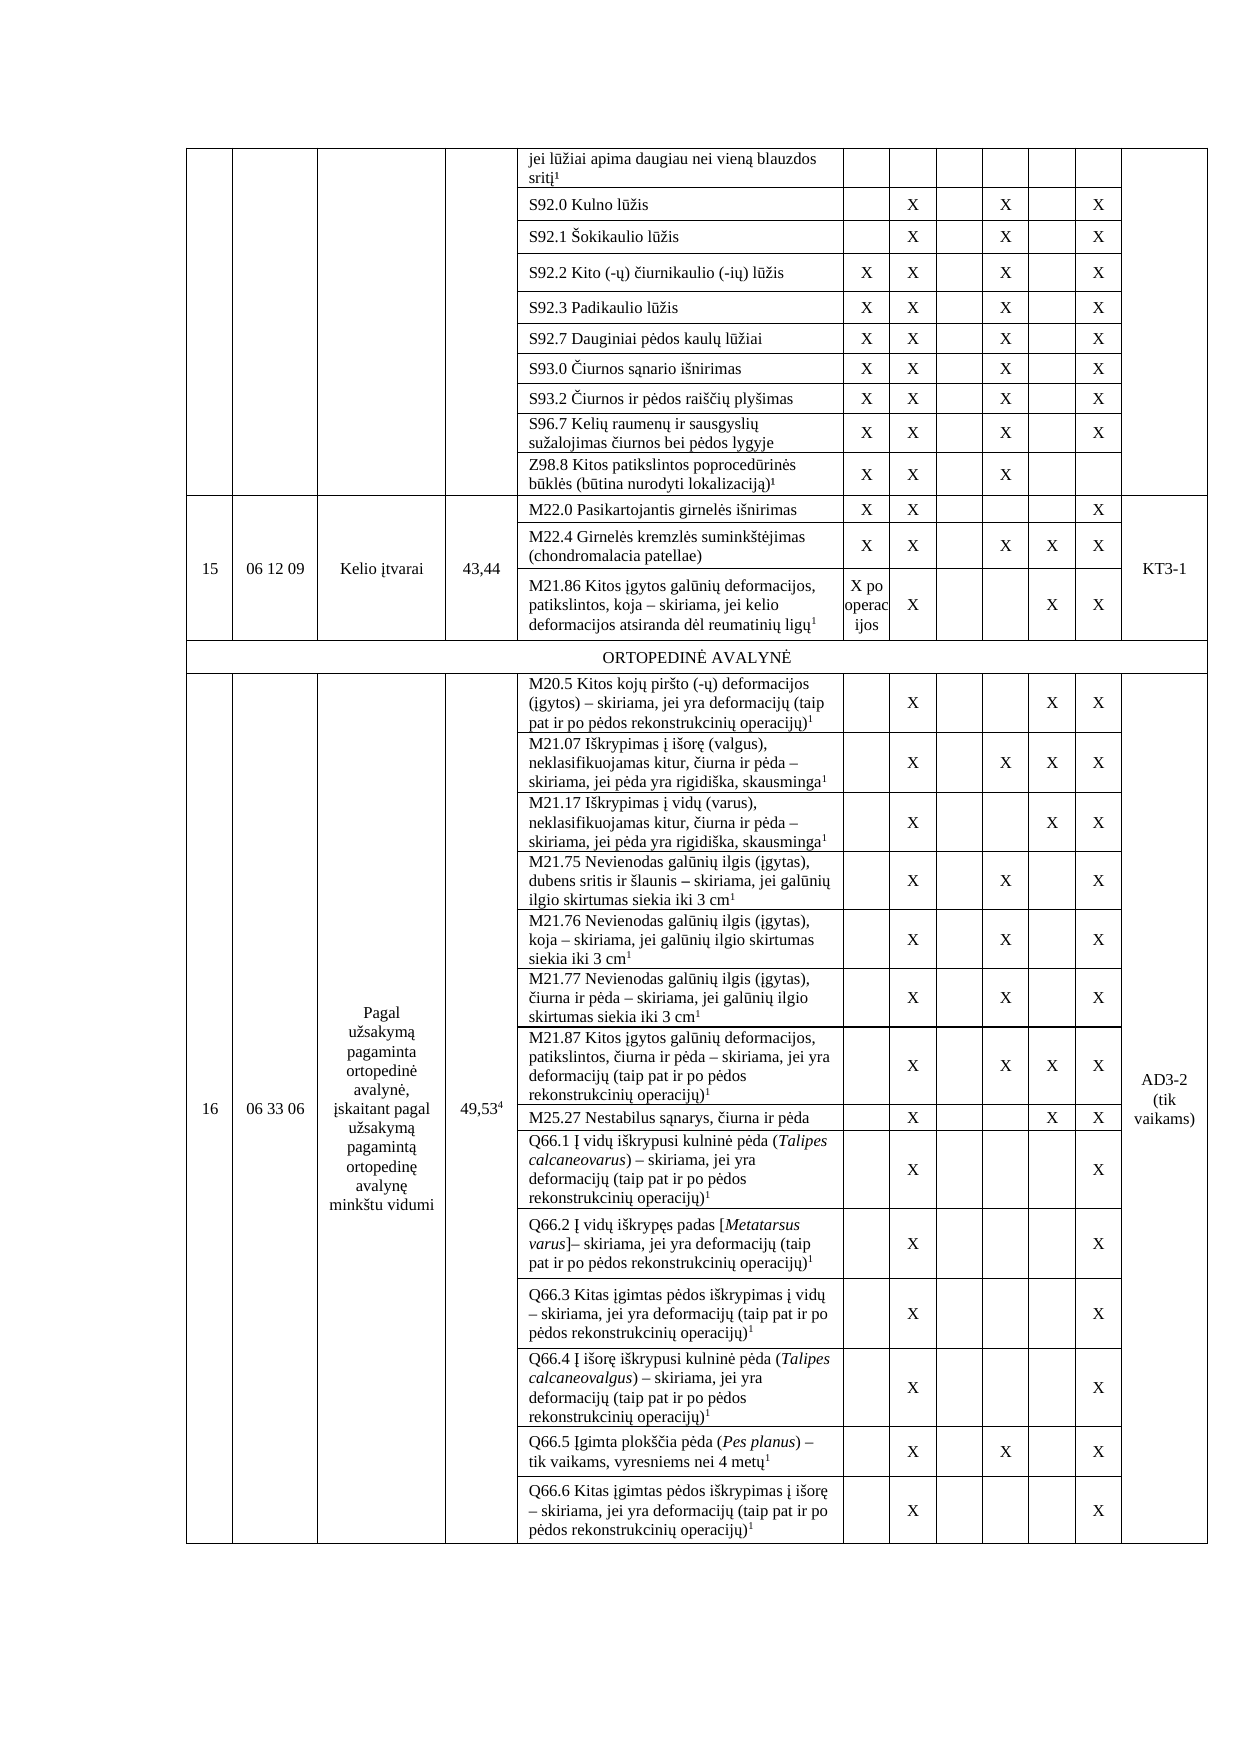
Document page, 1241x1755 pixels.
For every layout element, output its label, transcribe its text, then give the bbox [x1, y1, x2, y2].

table_cell Q66.6 Kitas įgimtas pėdos iškrypimas į išorę – skiriama, jei yra deformacijų (taip pat ir po pėdos rekonstrukcinių operacijų)1 [518, 1477, 843, 1543]
table_cell X [844, 254, 889, 291]
table_cell [937, 384, 982, 412]
table_cell X [890, 221, 936, 253]
table_cell X [1076, 254, 1121, 291]
table_cell [1029, 1427, 1075, 1476]
table_cell X [983, 414, 1028, 452]
table_cell M21.87 Kitos įgytos galūnių deformacijos, patikslintos, čiurna ir pėda – skiriama, jei yra deformacijų (taip pat ir po pėdos rekonstrukcinių operacijų)1 [518, 1028, 843, 1104]
table_cell S96.7 Kelių raumenų ir sausgyslių sužalojimas čiurnos bei pėdos lygyje [518, 414, 843, 452]
table_cell X [890, 1209, 936, 1278]
table_cell X [1076, 1477, 1121, 1543]
table_cell S93.0 Čiurnos sąnario išnirimas [518, 354, 843, 383]
table_cell [937, 969, 982, 1026]
table_cell X [890, 1477, 936, 1543]
table_cell X [1029, 1028, 1075, 1104]
table_cell X [890, 453, 936, 495]
table_cell [844, 733, 889, 792]
table_cell M20.5 Kitos kojų piršto (-ų) deformacijos (įgytos) – skiriama, jei yra deformacijų (taip pat ir po pėdos rekonstrukcinių operacijų)1 [518, 674, 843, 732]
table_cell [937, 254, 982, 291]
table_cell [844, 1279, 889, 1348]
table_cell Q66.3 Kitas įgimtas pėdos iškrypimas į vidų – skiriama, jei yra deformacijų (taip pat ir po pėdos rekonstrukcinių operacijų)1 [518, 1279, 843, 1348]
table_cell [937, 1105, 982, 1130]
table_cell X [844, 384, 889, 412]
table_cell X [1076, 1279, 1121, 1348]
table_cell [844, 793, 889, 851]
table_cell X [983, 733, 1028, 792]
table_cell X [1076, 1028, 1121, 1104]
table_cell X [890, 733, 936, 792]
table_cell [446, 149, 517, 495]
table_cell X [844, 324, 889, 353]
table_cell S92.2 Kito (-ų) čiurnikaulio (-ių) lūžis [518, 254, 843, 291]
table_cell X po operacijos [844, 569, 889, 640]
table_cell X [1029, 1105, 1075, 1130]
table_cell [1029, 149, 1075, 187]
table_cell M22.0 Pasikartojantis girnelės išnirimas [518, 496, 843, 522]
table_cell S92.3 Padikaulio lūžis [518, 292, 843, 323]
table_cell X [983, 188, 1028, 220]
table_cell X [983, 221, 1028, 253]
table_cell S93.2 Čiurnos ir pėdos raiščių plyšimas [518, 384, 843, 412]
table_cell X [1076, 1427, 1121, 1476]
table_cell M25.27 Nestabilus sąnarys, čiurna ir pėda [518, 1105, 843, 1130]
table_cell [937, 221, 982, 253]
table_cell [844, 1209, 889, 1278]
table_cell [937, 324, 982, 353]
table_cell X [983, 1427, 1028, 1476]
table_cell X [983, 354, 1028, 383]
table_cell [983, 1131, 1028, 1207]
table_cell [937, 149, 982, 187]
table_cell M21.17 Iškrypimas į vidų (varus), neklasifikuojamas kitur, čiurna ir pėda – skiriama, jei pėda yra rigidiška, skausminga1 [518, 793, 843, 851]
table_cell X [1029, 733, 1075, 792]
table_cell [1076, 149, 1121, 187]
table_cell [937, 674, 982, 732]
table_cell [937, 793, 982, 851]
table_cell X [983, 910, 1028, 968]
table_cell X [1029, 569, 1075, 640]
table_cell M21.75 Nevienodas galūnių ilgis (įgytas), dubens sritis ir šlaunis – skiriama, jei galūnių ilgio skirtumas siekia iki 3 cm1 [518, 852, 843, 909]
table_cell X [890, 1131, 936, 1207]
table_cell [937, 733, 982, 792]
table_cell X [1076, 1105, 1121, 1130]
table_cell X [890, 1279, 936, 1348]
table_cell X [890, 569, 936, 640]
table_cell M21.86 Kitos įgytos galūnių deformacijos, patikslintos, koja – skiriama, jei kelio deformacijos atsiranda dėl reumatinių ligų1 [518, 569, 843, 640]
table_cell [233, 149, 317, 495]
table_cell X [983, 384, 1028, 412]
table_cell [844, 1131, 889, 1207]
table_cell X [890, 1028, 936, 1104]
table_cell [937, 910, 982, 968]
table_cell [937, 523, 982, 568]
table_cell X [890, 1349, 936, 1426]
table_cell 06 12 09 [233, 496, 317, 640]
table_cell X [844, 523, 889, 568]
table_cell X [890, 969, 936, 1026]
table_cell [844, 910, 889, 968]
table_cell S92.7 Dauginiai pėdos kaulų lūžiai [518, 324, 843, 353]
table_cell [937, 852, 982, 909]
table_cell X [1076, 523, 1121, 568]
table_cell [983, 793, 1028, 851]
table_cell [937, 569, 982, 640]
table_cell X [1076, 188, 1121, 220]
table_cell X [890, 292, 936, 323]
table_cell X [1076, 496, 1121, 522]
table_cell X [890, 188, 936, 220]
table_cell S92.1 Šokikaulio lūžis [518, 221, 843, 253]
table_cell [1029, 1131, 1075, 1207]
table_cell [1029, 414, 1075, 452]
table_cell X [983, 453, 1028, 495]
table_cell [983, 496, 1028, 522]
table_cell [1029, 852, 1075, 909]
table_cell X [1029, 523, 1075, 568]
table_cell X [1076, 793, 1121, 851]
table_cell [937, 1477, 982, 1543]
table_cell [937, 354, 982, 383]
table_cell [1029, 969, 1075, 1026]
table_cell Z98.8 Kitos patikslintos poprocedūrinės būklės (būtina nurodyti lokalizaciją)¹ [518, 453, 843, 495]
table_cell X [1076, 221, 1121, 253]
table_cell X [844, 354, 889, 383]
table_cell jei lūžiai apima daugiau nei vieną blauzdos sritį¹ [518, 149, 843, 187]
table_cell [1029, 254, 1075, 291]
table_cell AD3-2 (tik vaikams) [1122, 674, 1207, 1543]
table_cell 16 [187, 674, 232, 1543]
table_cell [1029, 496, 1075, 522]
table_cell [844, 221, 889, 253]
table_cell [890, 149, 936, 187]
table_cell [1029, 1349, 1075, 1426]
table_cell X [890, 324, 936, 353]
table_cell X [1076, 1131, 1121, 1207]
table_cell X [890, 674, 936, 732]
table_cell X [1076, 1349, 1121, 1426]
table_cell [1029, 1209, 1075, 1278]
table_cell M21.07 Iškrypimas į išorę (valgus), neklasifikuojamas kitur, čiurna ir pėda – skiriama, jei pėda yra rigidiška, skausminga1 [518, 733, 843, 792]
table_cell [983, 1349, 1028, 1426]
table_cell [1029, 188, 1075, 220]
table_cell [844, 969, 889, 1026]
table_cell [937, 453, 982, 495]
table_cell X [983, 523, 1028, 568]
table_cell Pagal užsakymą pagaminta ortopedinė avalynė, įskaitant pagal užsakymą pagamintą ortopedinę avalynę minkštu vidumi [318, 674, 445, 1543]
table_cell X [1076, 969, 1121, 1026]
table_cell X [983, 324, 1028, 353]
table_cell [1076, 453, 1121, 495]
table_cell Kelio įtvarai [318, 496, 445, 640]
table_cell Q66.5 Įgimta plokščia pėda (Pes planus) – tik vaikams, vyresniems nei 4 metų1 [518, 1427, 843, 1476]
table_cell [937, 1209, 982, 1278]
table_cell [1029, 221, 1075, 253]
table_cell [983, 1209, 1028, 1278]
table_cell X [844, 414, 889, 452]
table_cell Q66.2 Į vidų iškrypęs padas [Metatarsus varus]– skiriama, jei yra deformacijų (taip pat ir po pėdos rekonstrukcinių operacijų)1 [518, 1209, 843, 1278]
table_cell X [1029, 674, 1075, 732]
table_cell [1029, 453, 1075, 495]
table_cell [983, 569, 1028, 640]
table_cell [937, 496, 982, 522]
table_cell [983, 149, 1028, 187]
table_cell X [890, 910, 936, 968]
table_cell [983, 674, 1028, 732]
table_cell ORTOPEDINĖ AVALYNĖ [187, 641, 1207, 673]
table_cell KT3-1 [1122, 496, 1207, 640]
table_cell [983, 1279, 1028, 1348]
table_cell [1122, 149, 1207, 495]
table_cell X [890, 354, 936, 383]
table_cell [937, 292, 982, 323]
table_cell S92.0 Kulno lūžis [518, 188, 843, 220]
table_cell X [983, 292, 1028, 323]
table_cell X [1076, 384, 1121, 412]
table_cell Q66.4 Į išorę iškrypusi kulninė pėda (Talipes calcaneovalgus) – skiriama, jei yra deformacijų (taip pat ir po pėdos rekonstrukcinių operacijų)1 [518, 1349, 843, 1426]
table_cell [844, 149, 889, 187]
table_cell [844, 1477, 889, 1543]
table_cell X [890, 523, 936, 568]
table_cell [318, 149, 445, 495]
table_cell X [983, 254, 1028, 291]
table_cell X [1076, 324, 1121, 353]
table_cell X [890, 793, 936, 851]
table_cell M21.76 Nevienodas galūnių ilgis (įgytas), koja – skiriama, jei galūnių ilgio skirtumas siekia iki 3 cm1 [518, 910, 843, 968]
table_cell [844, 1028, 889, 1104]
table_cell [1029, 354, 1075, 383]
table_cell X [1076, 910, 1121, 968]
table_cell 06 33 06 [233, 674, 317, 1543]
table_cell [937, 1131, 982, 1207]
table_cell [844, 1349, 889, 1426]
table_cell [1029, 1477, 1075, 1543]
table_cell [1029, 324, 1075, 353]
table_cell [1029, 384, 1075, 412]
table_cell [937, 1028, 982, 1104]
table_cell [937, 1349, 982, 1426]
table_cell [844, 188, 889, 220]
table_cell X [1076, 1209, 1121, 1278]
table_cell X [1076, 292, 1121, 323]
table_cell X [890, 1105, 936, 1130]
table_cell [983, 1477, 1028, 1543]
table_cell X [844, 453, 889, 495]
table_cell [844, 852, 889, 909]
table_cell [1029, 910, 1075, 968]
table_cell 49,534 [446, 674, 517, 1543]
table_cell [844, 674, 889, 732]
table_cell [983, 1105, 1028, 1130]
table_cell X [1029, 793, 1075, 851]
table_cell [187, 149, 232, 495]
table_cell [1029, 292, 1075, 323]
table_cell X [1076, 674, 1121, 732]
table_cell [1029, 1279, 1075, 1348]
table_cell [937, 414, 982, 452]
table_cell X [1076, 354, 1121, 383]
table_cell X [890, 1427, 936, 1476]
table_cell X [1076, 733, 1121, 792]
table_cell X [890, 384, 936, 412]
table_cell X [890, 254, 936, 291]
table_cell X [1076, 852, 1121, 909]
table_cell [937, 188, 982, 220]
table_cell X [1076, 414, 1121, 452]
table_cell 43,44 [446, 496, 517, 640]
table_cell Q66.1 Į vidų iškrypusi kulninė pėda (Talipes calcaneovarus) – skiriama, jei yra deformacijų (taip pat ir po pėdos rekonstrukcinių operacijų)1 [518, 1131, 843, 1207]
table_cell X [983, 1028, 1028, 1104]
table_cell X [1076, 569, 1121, 640]
table_cell X [983, 969, 1028, 1026]
table_cell [937, 1279, 982, 1348]
table_cell M21.77 Nevienodas galūnių ilgis (įgytas), čiurna ir pėda – skiriama, jei galūnių ilgio skirtumas siekia iki 3 cm1 [518, 969, 843, 1026]
table_cell [937, 1427, 982, 1476]
table_cell M22.4 Girnelės kremzlės suminkštėjimas (chondromalacia patellae) [518, 523, 843, 568]
table_cell X [844, 292, 889, 323]
table_cell X [890, 496, 936, 522]
table_cell X [844, 496, 889, 522]
table_cell X [890, 414, 936, 452]
table_cell X [983, 852, 1028, 909]
table_cell [844, 1105, 889, 1130]
table_cell [844, 1427, 889, 1476]
table_cell 15 [187, 496, 232, 640]
table_cell X [890, 852, 936, 909]
